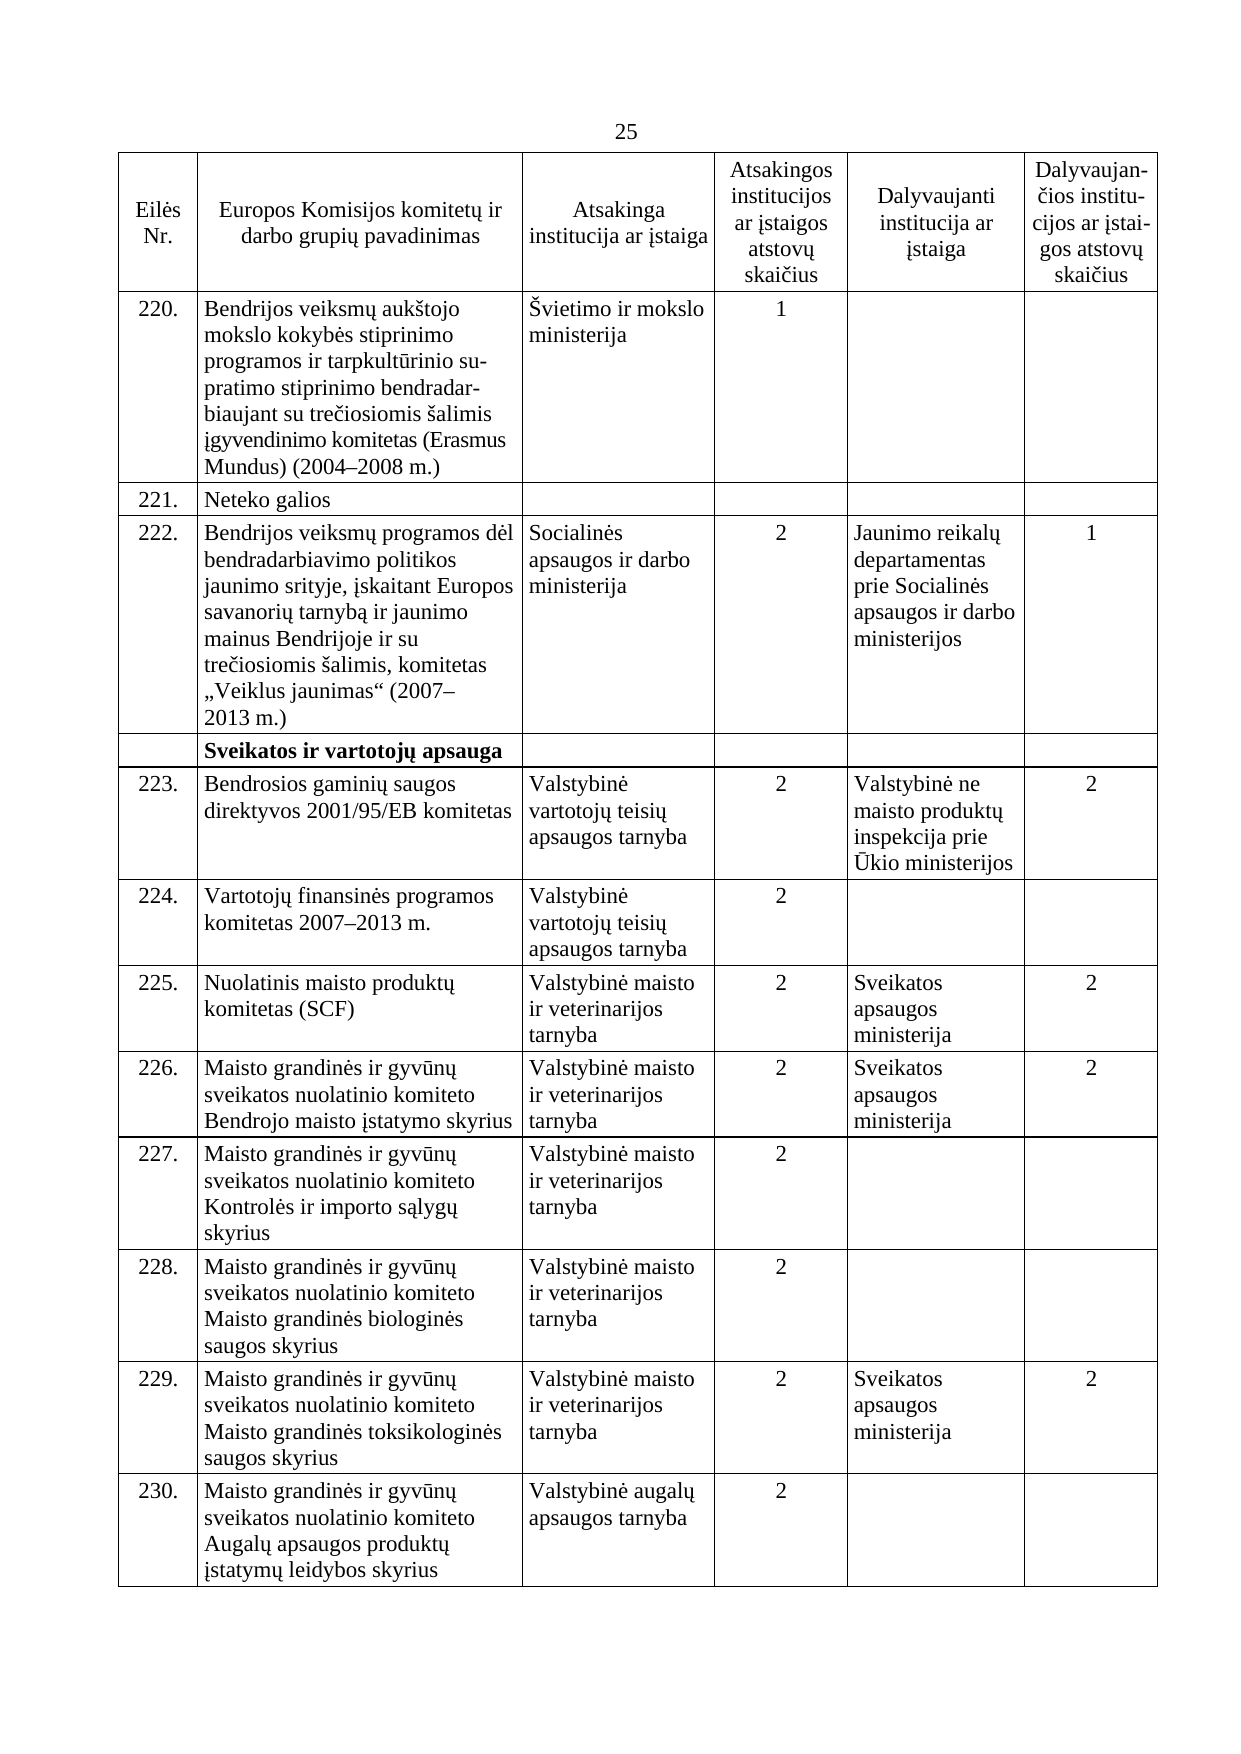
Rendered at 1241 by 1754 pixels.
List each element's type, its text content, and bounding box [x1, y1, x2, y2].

table_cell 225. [119, 966, 197, 1051]
table_cell 2 [1025, 768, 1157, 879]
table_cell Valstybinė ne maisto produktų inspekcija prie Ūkio ministerijos [848, 768, 1024, 879]
table_cell 229. [119, 1362, 197, 1473]
table_cell Socialinės apsaugos ir darbo ministerija [523, 516, 714, 733]
table_cell 2 [715, 1474, 847, 1586]
table_cell Sveikatos ir vartotojų apsauga [198, 734, 522, 766]
table_cell [848, 1138, 1024, 1249]
table_cell Sveikatos apsaugos ministerija [848, 966, 1024, 1051]
table_cell Maisto grandinės ir gyvūnų sveikatos nuolatinio komiteto Bendrojo maisto įstatymo skyrius [198, 1052, 522, 1136]
table_cell Švietimo ir mokslo ministerija [523, 292, 714, 482]
table_cell [1025, 1250, 1157, 1361]
table_cell Valstybinė maisto ir veterinarijos tarnyba [523, 1138, 714, 1249]
table_cell Neteko galios [198, 483, 522, 515]
table_cell 224. [119, 880, 197, 964]
table_cell Maisto grandinės ir gyvūnų sveikatos nuolatinio komiteto Kontrolės ir importo sąlygų skyrius [198, 1138, 522, 1249]
table_cell 2 [715, 1362, 847, 1473]
table_cell Valstybinė vartotojų teisių apsaugos tarnyba [523, 880, 714, 964]
table_cell 2 [715, 1052, 847, 1136]
table_cell Vartotojų finansinės programos komitetas 2007–2013 m. [198, 880, 522, 964]
table_cell [848, 292, 1024, 482]
table_cell Jaunimo reikalų departamentas prie Socialinės apsaugos ir darbo ministerijos [848, 516, 1024, 733]
table_header Dalyvaujanti institucija ar įstaiga [848, 153, 1024, 291]
table_cell [523, 483, 714, 515]
table_header Eilės Nr. [119, 153, 197, 291]
table_cell [848, 880, 1024, 964]
table_cell Valstybinė maisto ir veterinarijos tarnyba [523, 966, 714, 1051]
table_cell 221. [119, 483, 197, 515]
table_cell Valstybinė vartotojų teisių apsaugos tarnyba [523, 768, 714, 879]
table_cell Bendrijos veiksmų programos dėl bendradarbiavimo politikos jaunimo srityje, įskaitant Euro­pos savanorių tarnybą ir jauni­mo mainus Bendrijoje ir su trečiosiomis šalimis, komitetas „Veiklus jaunimas“ (2007–2013 m.) [198, 516, 522, 733]
table_cell [1025, 734, 1157, 766]
table_cell [848, 734, 1024, 766]
table_cell 228. [119, 1250, 197, 1361]
table_cell 220. [119, 292, 197, 482]
table_cell 230. [119, 1474, 197, 1586]
table_cell [119, 734, 197, 766]
table_cell 2 [1025, 966, 1157, 1051]
table_cell [523, 734, 714, 766]
table_cell [1025, 880, 1157, 964]
table_cell [848, 483, 1024, 515]
table_cell Nuolatinis maisto produktų komitetas (SCF) [198, 966, 522, 1051]
table_header Europos Komisijos komitetų ir darbo grupių pavadinimas [198, 153, 522, 291]
table_cell 226. [119, 1052, 197, 1136]
table_cell Maisto grandinės ir gyvūnų sveikatos nuolatinio komiteto Maisto grandinės toksikologi­nės saugos skyrius [198, 1362, 522, 1473]
table_cell [1025, 292, 1157, 482]
table_cell 223. [119, 768, 197, 879]
table_cell Maisto grandinės ir gyvūnų sveikatos nuolatinio komiteto Maisto grandinės biologinės saugos skyrius [198, 1250, 522, 1361]
table_cell Maisto grandinės ir gyvūnų sveikatos nuolatinio komiteto Augalų apsaugos produktų įstatymų leidybos skyrius [198, 1474, 522, 1586]
table_cell [715, 734, 847, 766]
table_cell 2 [715, 880, 847, 964]
table_cell [848, 1474, 1024, 1586]
table_cell 2 [715, 1138, 847, 1249]
table_cell 2 [715, 768, 847, 879]
table_cell 227. [119, 1138, 197, 1249]
table_cell [1025, 1474, 1157, 1586]
table_cell [848, 1250, 1024, 1361]
table_cell 2 [715, 966, 847, 1051]
table_header Dalyvaujan­čios institu­cijos ar įstai­gos atstovų skaičius [1025, 153, 1157, 291]
table_cell [715, 483, 847, 515]
table_header Atsakinga institucija ar įstaiga [523, 153, 714, 291]
table_cell Sveikatos apsaugos ministerija [848, 1362, 1024, 1473]
table_cell 222. [119, 516, 197, 733]
table_cell 2 [715, 516, 847, 733]
table_cell [1025, 483, 1157, 515]
table_cell 2 [1025, 1052, 1157, 1136]
table_cell Bendrijos veiksmų aukštojo mokslo kokybės stiprinimo programos ir tarpkultūrinio su-pratimo stiprinimo bendradar­biaujant su trečiosiomis šalimis įgyvendinimo komitetas (Erasmus Mundus) (2004–2008 m.) [198, 292, 522, 482]
table_cell Valstybinė maisto ir veterinarijos tarnyba [523, 1250, 714, 1361]
table_cell 1 [715, 292, 847, 482]
table_cell Sveikatos apsaugos ministerija [848, 1052, 1024, 1136]
table_cell 2 [715, 1250, 847, 1361]
table_cell 1 [1025, 516, 1157, 733]
table_cell Valstybinė maisto ir veterinarijos tarnyba [523, 1362, 714, 1473]
table_header Atsakingos institucijos ar įstaigos atstovų skaičius [715, 153, 847, 291]
table_cell Valstybinė maisto ir veterinarijos tarnyba [523, 1052, 714, 1136]
table_cell 2 [1025, 1362, 1157, 1473]
table_cell Valstybinė augalų apsaugos tarnyba [523, 1474, 714, 1586]
table_cell [1025, 1138, 1157, 1249]
table_cell Bendrosios gaminių saugos direktyvos 2001/95/EB komitetas [198, 768, 522, 879]
